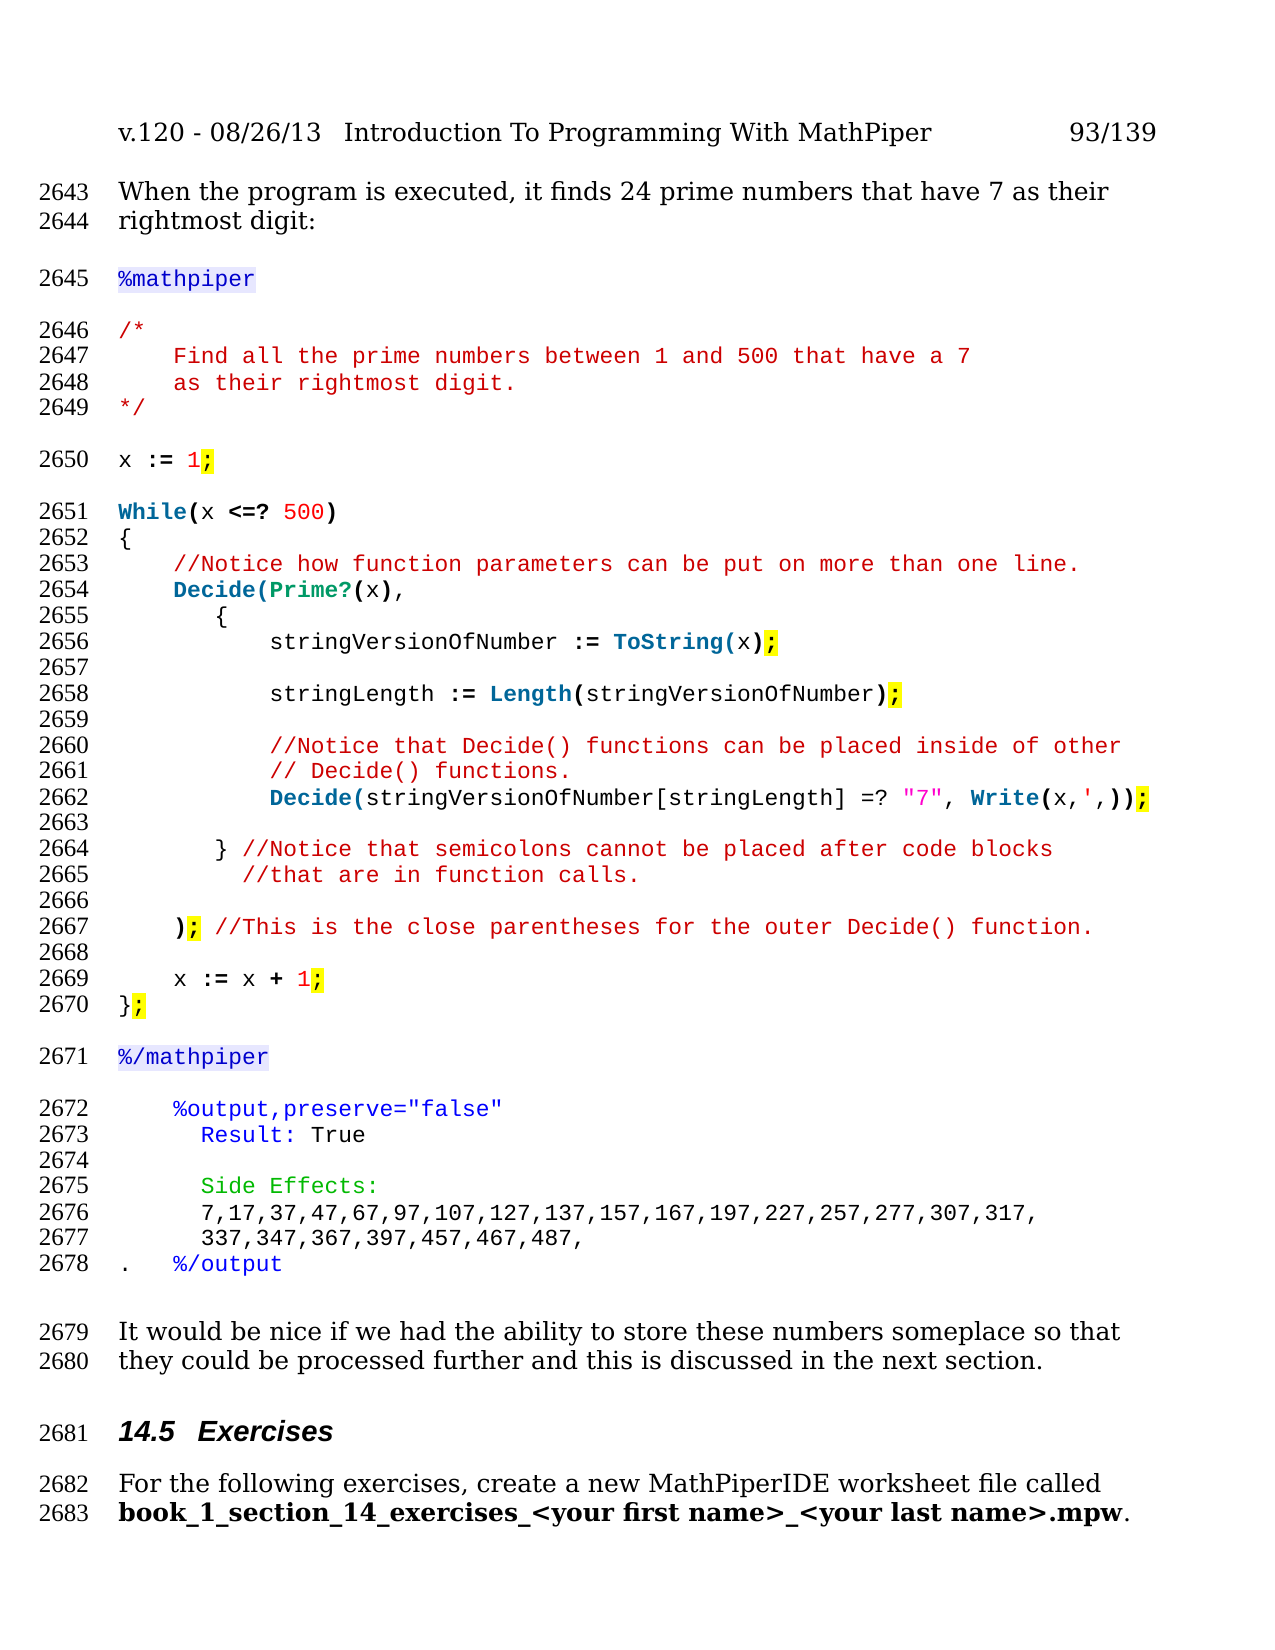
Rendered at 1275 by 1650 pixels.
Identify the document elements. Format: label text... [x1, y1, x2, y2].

text It would be nice if we had the ability to store these numbers someplace so that they could be processed further and this is discussed in the next section. [118, 1317, 1157, 1375]
text Decide(Prime?(x), [118, 578, 1157, 604]
text Decide(stringVersionOfNumber[stringLength] =? "7", Write(x,',)); [118, 786, 1157, 812]
text //that are in function calls. [118, 864, 1157, 889]
text stringLength := Length(stringVersionOfNumber); [118, 682, 1157, 708]
text When the program is executed, it finds 24 prime numbers that have 7 as their rightmost digit: [118, 177, 1157, 235]
text 337,347,367,397,457,467,487, [118, 1227, 1157, 1253]
text %mathpiper [118, 267, 1157, 293]
subtitle Exercises [118, 1414, 1157, 1448]
text */ [118, 397, 1157, 423]
text x := 1; [118, 449, 1157, 474]
text as their rightmost digit. [118, 371, 1157, 397]
text { [118, 604, 1157, 630]
text stringVersionOfNumber := ToString(x); [118, 630, 1157, 656]
text For the following exercises, create a new MathPiperIDE worksheet file called book_1_section_14_exercises_<your first name>_<your last name>.mpw. [118, 1469, 1157, 1527]
text }; [118, 993, 1157, 1019]
text // Decide() functions. [118, 760, 1157, 786]
text //Notice that Decide() functions can be placed inside of other [118, 734, 1157, 760]
text /* [118, 319, 1157, 345]
text Find all the prime numbers between 1 and 500 that have a 7 [118, 345, 1157, 371]
text } //Notice that semicolons cannot be placed after code blocks [118, 838, 1157, 864]
text x := x + 1; [118, 967, 1157, 993]
text While(x <=? 500) [118, 501, 1157, 526]
text Result: True [118, 1123, 1157, 1149]
text ); //This is the close parentheses for the outer Decide() function. [118, 916, 1157, 941]
text . %/output [118, 1253, 1157, 1279]
text 7,17,37,47,67,97,107,127,137,157,167,197,227,257,277,307,317, [118, 1201, 1157, 1227]
text Side Effects: [118, 1175, 1157, 1201]
text { [118, 526, 1157, 552]
text %/mathpiper [118, 1045, 1157, 1071]
text //Notice how function parameters can be put on more than one line. [118, 552, 1157, 578]
text %output,preserve="false" [118, 1097, 1157, 1123]
